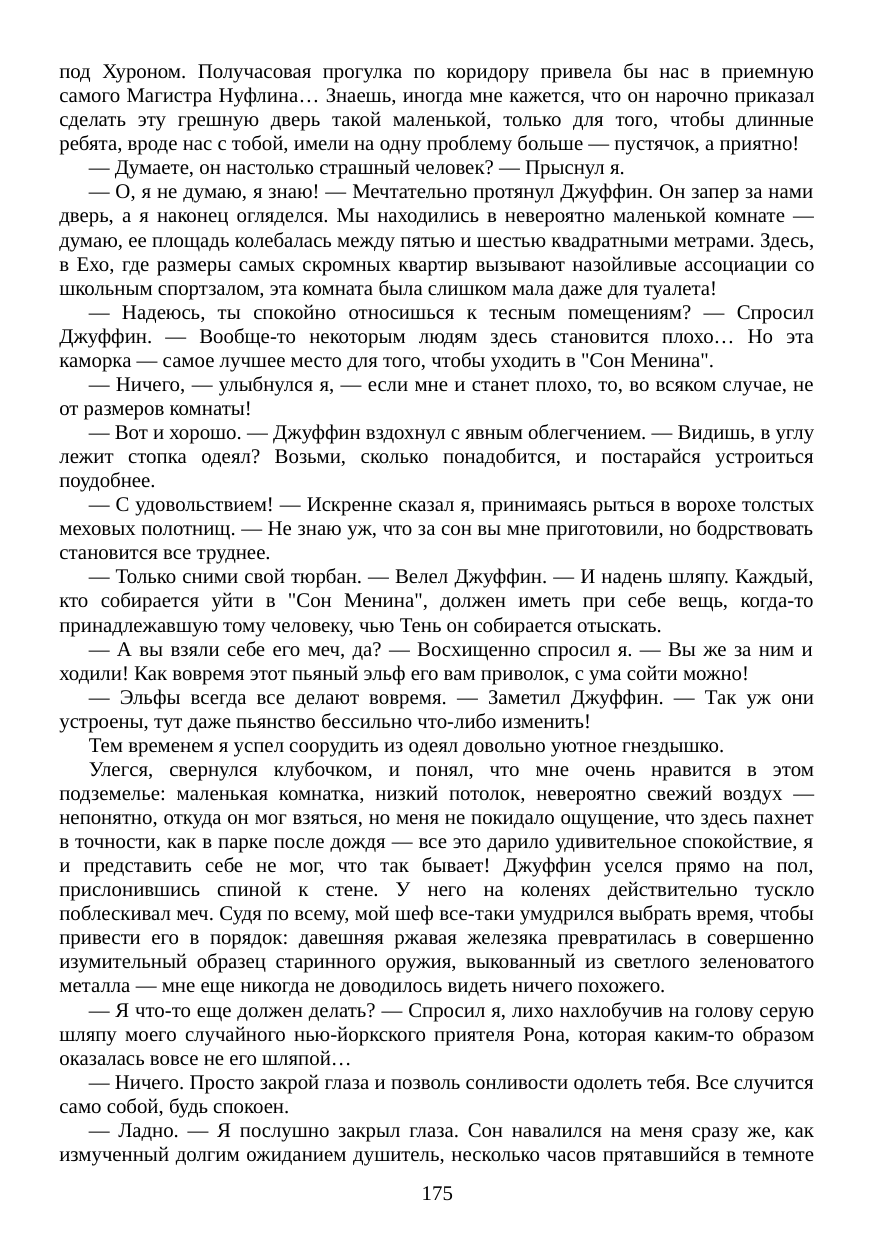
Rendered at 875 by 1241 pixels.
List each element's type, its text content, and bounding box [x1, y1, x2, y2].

text — Только сними свой тюрбан. — Велел Джуффин. — И надень шляпу. Каждый, кто собирается уйти в "Сон Менина", должен иметь при себе вещь, когда-то принадлежавшую тому человеку, чью Тень он собирается отыскать. [59, 564, 815, 637]
text — Я что-то еще должен делать? — Спросил я, лихо нахлобучив на голову серую шляпу моего случайного нью-йоркского приятеля Рона, которая каким-то образом оказалась вовсе не его шляпой… [59, 997, 815, 1070]
text — Ничего, — улыбнулся я, — если мне и станет плохо, то, во всяком случае, не от размеров комнаты! [59, 372, 815, 420]
text — Ничего. Просто закрой глаза и позволь сонливости одолеть тебя. Все случится само собой, будь спокоен. [59, 1070, 815, 1118]
text — Надеюсь, ты спокойно относишься к тесным помещениям? — Спросил Джуффин. — Вообще-то некоторым людям здесь становится плохо… Но эта каморка — самое лучшее место для того, чтобы уходить в "Сон Менина". [59, 300, 815, 372]
text — Думаете, он настолько страшный человек? — Прыснул я. [59, 155, 815, 179]
text — Эльфы всегда все делают вовремя. — Заметил Джуффин. — Так уж они устроены, тут даже пьянство бессильно что-либо изменить! [59, 685, 815, 733]
text — А вы взяли себе его меч, да? — Восхищенно спросил я. — Вы же за ним и ходили! Как вовремя этот пьяный эльф его вам приволок, с ума сойти можно! [59, 637, 815, 685]
text Тем временем я успел соорудить из одеял довольно уютное гнездышко. [59, 733, 815, 757]
text — Вот и хорошо. — Джуффин вздохнул с явным облегчением. — Видишь, в углу лежит стопка одеял? Возьми, сколько понадобится, и постарайся устроиться поудобнее. [59, 420, 815, 492]
text — С удовольствием! — Искренне сказал я, принимаясь рыться в ворохе толстых меховых полотнищ. — Не знаю уж, что за сон вы мне приготовили, но бодрствовать становится все труднее. [59, 492, 815, 564]
text — Ладно. — Я послушно закрыл глаза. Сон навалился на меня сразу же, как измученный долгим ожиданием душитель, несколько часов прятавшийся в темноте [59, 1118, 815, 1166]
text под Хуроном. Получасовая прогулка по коридору привела бы нас в приемную самого Магистра Нуфлина… Знаешь, иногда мне кажется, что он нарочно приказал сделать эту грешную дверь такой маленькой, только для того, чтобы длинные ребята, вроде нас с тобой, имели на одну проблему больше — пустячок, а приятно! [59, 59, 815, 155]
text Улегся, свернулся клубочком, и понял, что мне очень нравится в этом подземелье: маленькая комнатка, низкий потолок, невероятно свежий воздух — непонятно, откуда он мог взяться, но меня не покидало ощущение, что здесь пахнет в точности, как в парке после дождя — все это дарило удивительное спокойствие, я и представить себе не мог, что так бывает! Джуффин уселся прямо на пол, прислонившись спиной к стене. У него на коленях действительно тускло поблескивал меч. Судя по всему, мой шеф все-таки умудрился выбрать время, чтобы привести его в порядок: давешняя ржавая железяка превратилась в совершенно изумительный образец старинного оружия, выкованный из светлого зеленоватого металла — мне еще никогда не доводилось видеть ничего похожего. [59, 757, 815, 997]
text — О, я не думаю, я знаю! — Мечтательно протянул Джуффин. Он запер за нами дверь, а я наконец огляделся. Мы находились в невероятно маленькой комнате — думаю, ее площадь колебалась между пятью и шестью квадратными метрами. Здесь, в Ехо, где размеры самых скромных квартир вызывают назойливые ассоциации со школьным спортзалом, эта комната была слишком мала даже для туалета! [59, 179, 815, 300]
